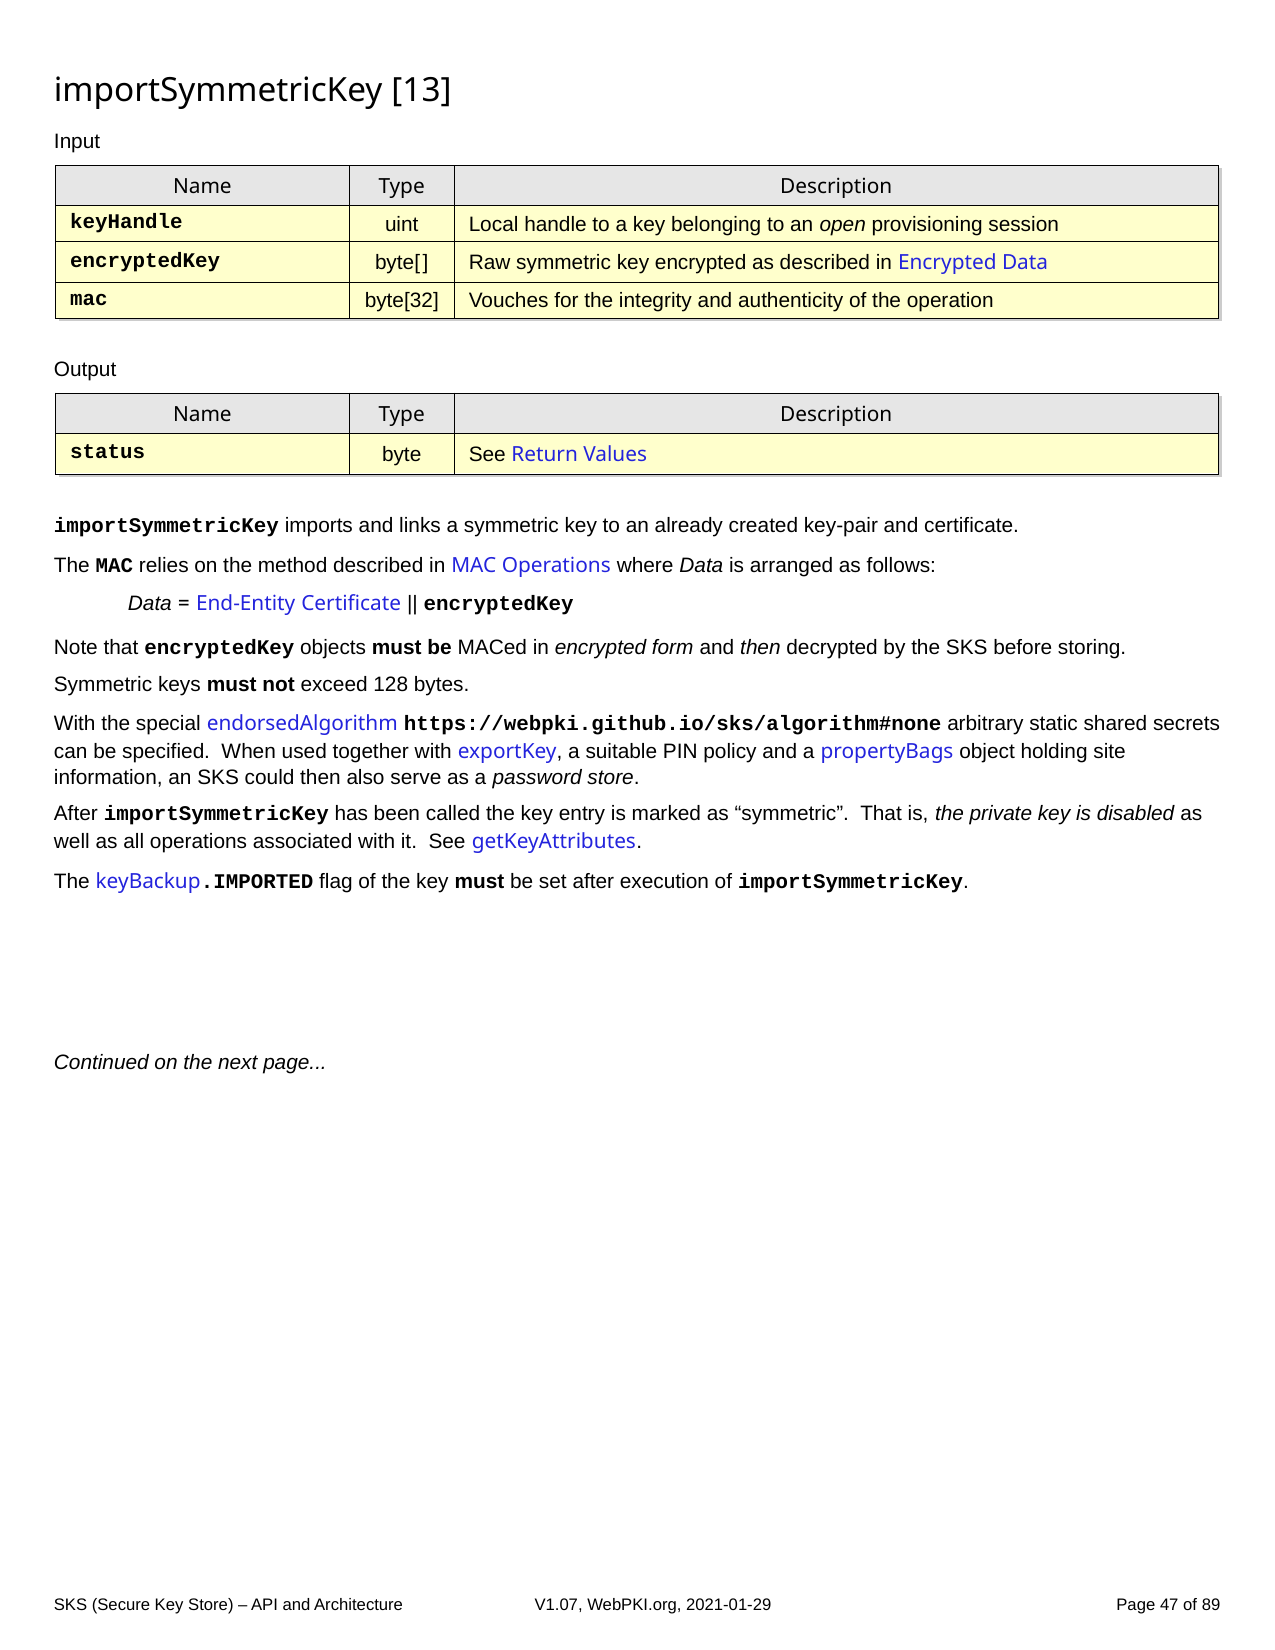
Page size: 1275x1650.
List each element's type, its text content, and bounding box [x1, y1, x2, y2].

table_cell byte⁮[32] [350, 283, 454, 318]
table_header Name [56, 394, 349, 433]
table_cell mac [56, 283, 349, 318]
table_cell See Return Values [455, 434, 1218, 473]
table_cell keyHandle [56, 206, 349, 241]
text Continued on the next page... [54, 1050, 1221, 1074]
text The keyBackup.IMPORTED flag of the key must be set after execution of importSymmetricKey. [54, 867, 1221, 895]
table_header Description [455, 394, 1218, 433]
table_header Name [56, 166, 349, 205]
text After importSymmetricKey has been called the key entry is marked as “symmetric”. That is, the private key is disabled as well as all operations associated with it. See getKeyAttributes. [54, 801, 1221, 855]
table_header Type [350, 166, 454, 205]
table_cell byte⁮[ ] [350, 242, 454, 282]
table_cell byte [350, 434, 454, 473]
table_header Description [455, 166, 1218, 205]
text The MAC relies on the method described in MAC Operations where Data is arranged as follows: [54, 551, 1221, 579]
table_cell Vouches for the integrity and authenticity of the operation [455, 283, 1218, 318]
table_cell encryptedKey [56, 242, 349, 282]
text Output [54, 357, 1221, 381]
table_header Type [350, 394, 454, 433]
table_cell Raw symmetric key encrypted as described in Encrypted Data [455, 242, 1218, 282]
text Data = End-Entity Certificate || encryptedKey [54, 588, 1221, 617]
text Symmetric keys must not exceed 128 bytes. [54, 672, 1221, 696]
table_cell Local handle to a key belonging to an open provisioning session [455, 206, 1218, 241]
text Input [54, 129, 1221, 153]
table_cell status [56, 434, 349, 473]
text importSymmetricKey imports and links a symmetric key to an already created key-pair and certificate. [54, 513, 1221, 539]
text With the special endorsedAlgorithm https://webpki.github.io/sks/algorithm#none arbitrary static shared secrets can be specified. When used together with exportKey, a suitable PIN policy and a propertyBags object holding site information, an SKS could then also serve as a password store. [54, 708, 1221, 789]
table_cell uint [350, 206, 454, 241]
text Note that encryptedKey objects must be MACed in encrypted form and then decrypted by the SKS before storing. [54, 634, 1221, 660]
subtitle importSymmetricKey [13] [54, 66, 1221, 111]
